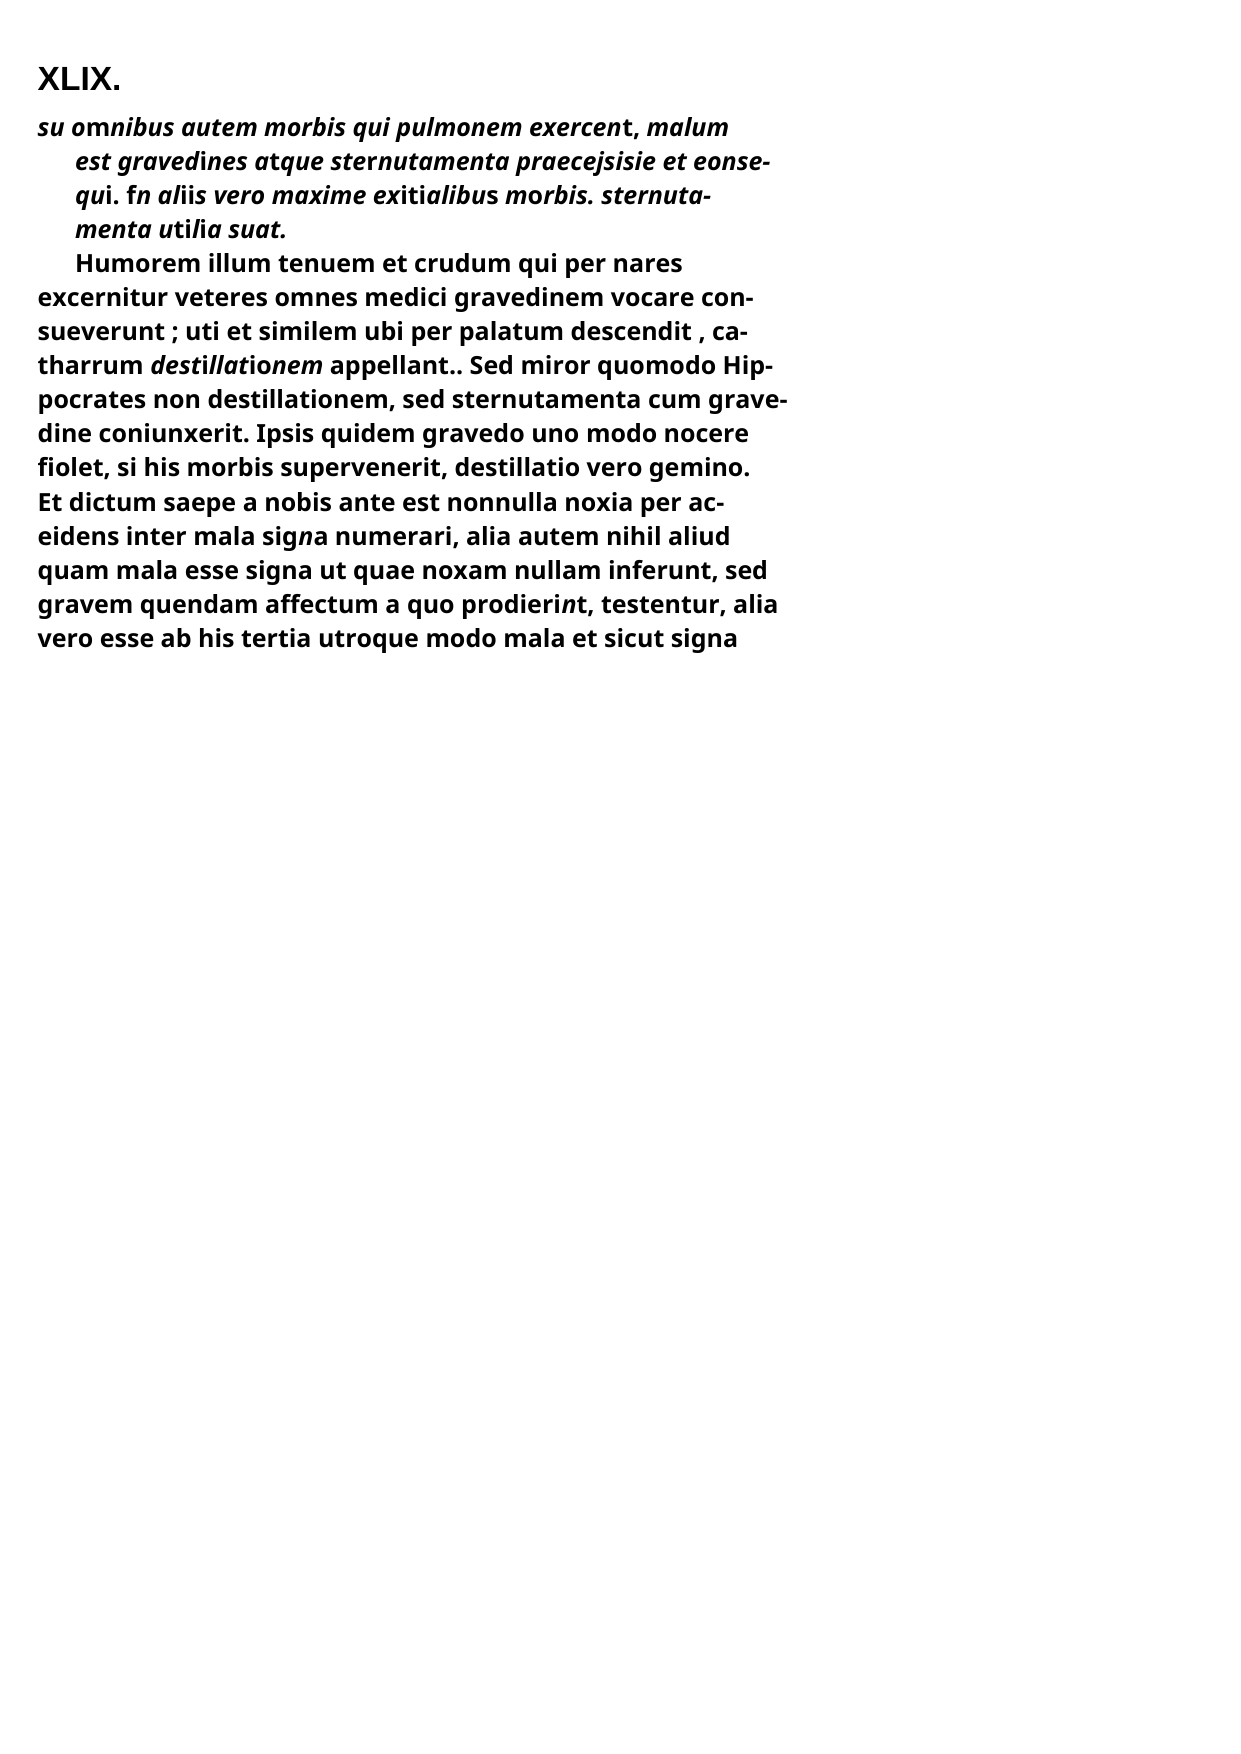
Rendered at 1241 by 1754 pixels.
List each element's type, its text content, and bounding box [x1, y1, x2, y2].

text Humorem illum tenuem et crudum qui per nares excernitur veteres omnes medici gravedinem vocare con- sueverunt ; uti et similem ubi per palatum descendit , ca- tharrum destillationem appellant.. Sed miror quomodo Hip- pocrates non destillationem, sed sternutamenta cum grave- dine coniunxerit. Ipsis quidem gravedo uno modo nocere fiolet, si his morbis supervenerit, destillatio vero gemino. Et dictum saepe a nobis ante est nonnulla noxia per ac- eidens inter mala signa numerari, alia autem nihil aliud quam mala esse signa ut quae noxam nullam inferunt, sed gravem quendam affectum a quo prodierint, testentur, alia vero esse ab his tertia utroque modo mala et sicut signa [37, 246, 1203, 654]
subtitle XLIX. [37, 58, 1203, 97]
text su omnibus autem morbis qui pulmonem exercent, malum est gravedines atque sternutamenta praecejsisie et eonse- qui. fn aliis vero maxime exitialibus morbis. sternuta- menta utilia suat. [37, 109, 1203, 246]
